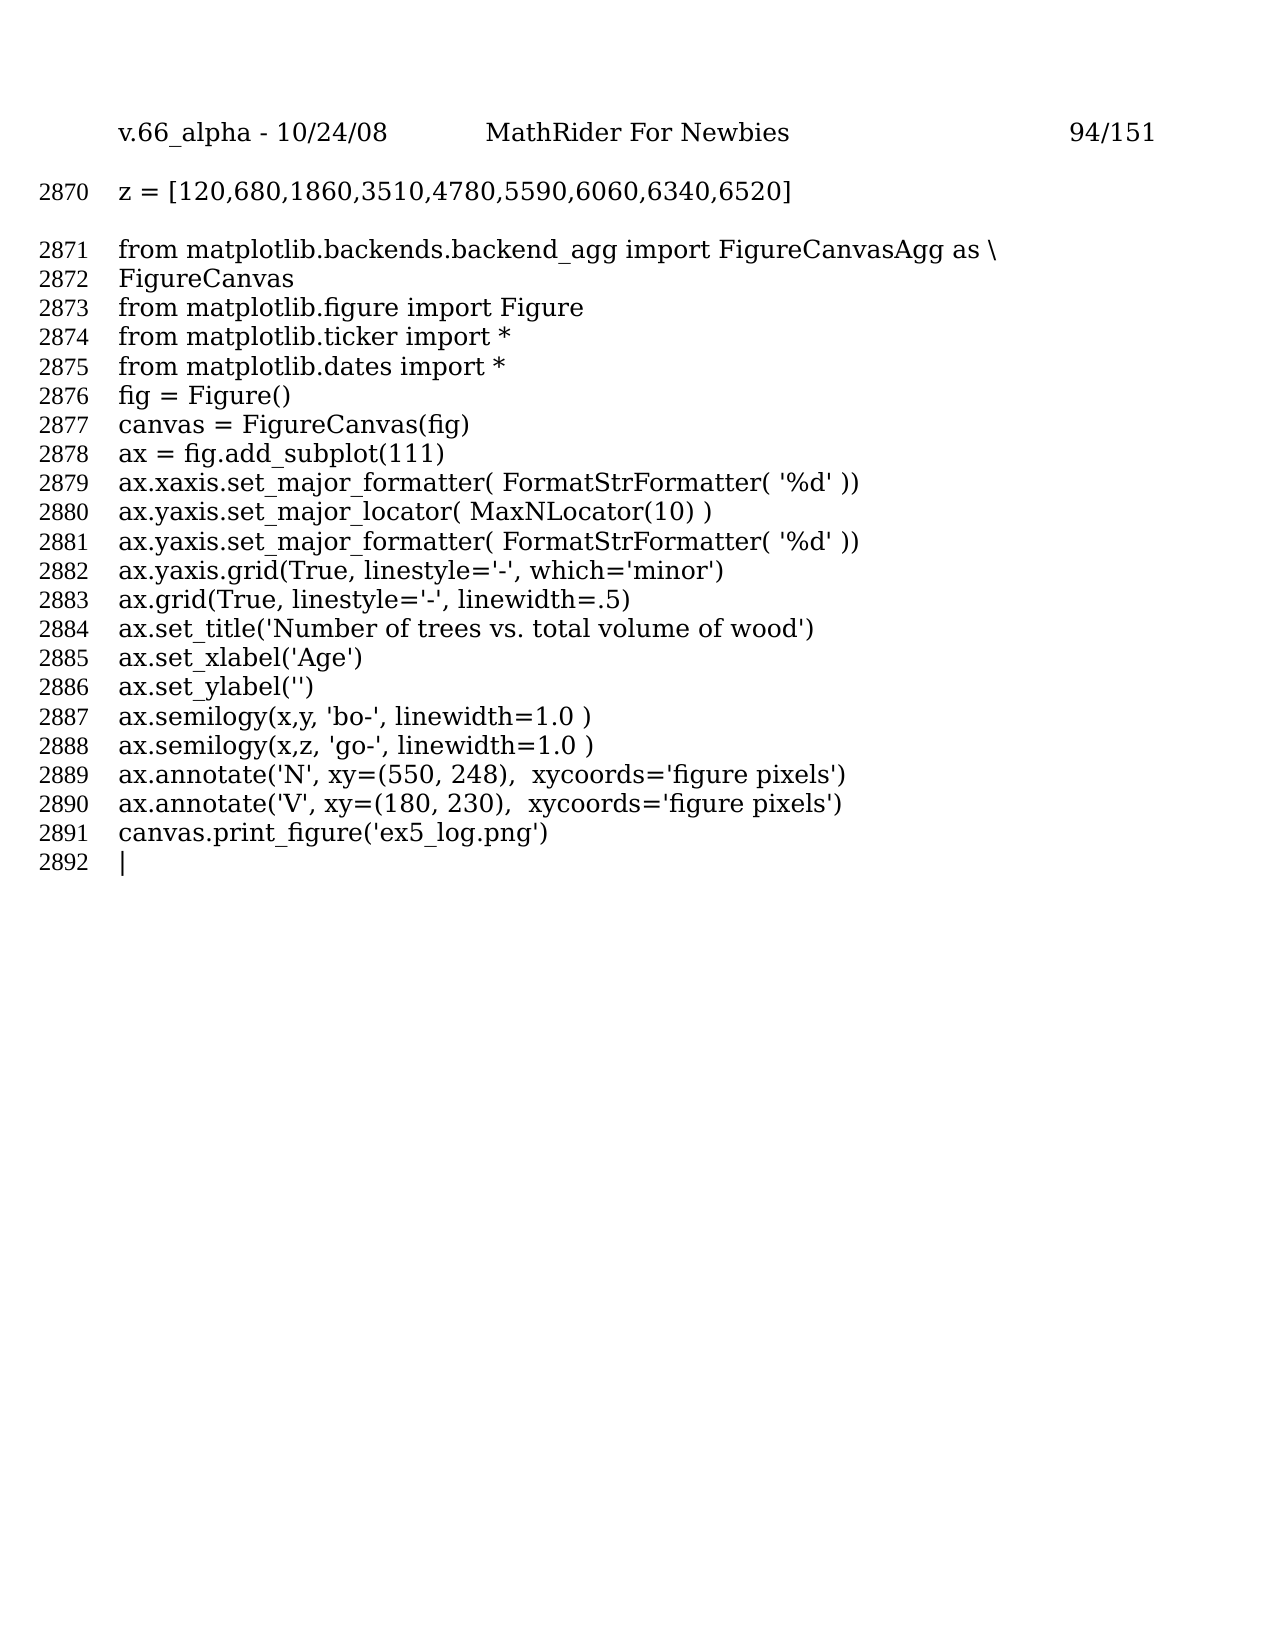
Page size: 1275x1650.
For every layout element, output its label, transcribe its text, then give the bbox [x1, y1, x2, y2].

text canvas.print_figure('ex5_log.png') [118, 818, 1157, 848]
text ax = fig.add_subplot(111) [118, 439, 1157, 468]
text canvas = FigureCanvas(fig) [118, 410, 1157, 439]
text ax.annotate('V', xy=(180, 230), xycoords='figure pixels') [118, 789, 1157, 818]
text ax.yaxis.grid(True, linestyle='-', which='minor') [118, 556, 1157, 585]
text ax.semilogy(x,y, 'bo-', linewidth=1.0 ) [118, 702, 1157, 731]
text ax.semilogy(x,z, 'go-', linewidth=1.0 ) [118, 731, 1157, 760]
text ax.set_xlabel('Age') [118, 643, 1157, 673]
text ax.annotate('N', xy=(550, 248), xycoords='figure pixels') [118, 760, 1157, 789]
text ax.grid(True, linestyle='-', linewidth=.5) [118, 585, 1157, 614]
text ax.yaxis.set_major_locator( MaxNLocator(10) ) [118, 498, 1157, 527]
text from matplotlib.backends.backend_agg import FigureCanvasAgg as \ FigureCanvas [118, 235, 1157, 293]
text z = [120,680,1860,3510,4780,5590,6060,6340,6520] [118, 177, 1157, 206]
text | [118, 848, 1157, 877]
text from matplotlib.figure import Figure [118, 293, 1157, 323]
text ax.xaxis.set_major_formatter( FormatStrFormatter( '%d' )) [118, 468, 1157, 498]
text from matplotlib.dates import * [118, 352, 1157, 381]
text fig = Figure() [118, 381, 1157, 410]
text from matplotlib.ticker import * [118, 323, 1157, 352]
text ax.set_title('Number of trees vs. total volume of wood') [118, 614, 1157, 643]
text ax.set_ylabel('') [118, 673, 1157, 702]
text ax.yaxis.set_major_formatter( FormatStrFormatter( '%d' )) [118, 527, 1157, 556]
